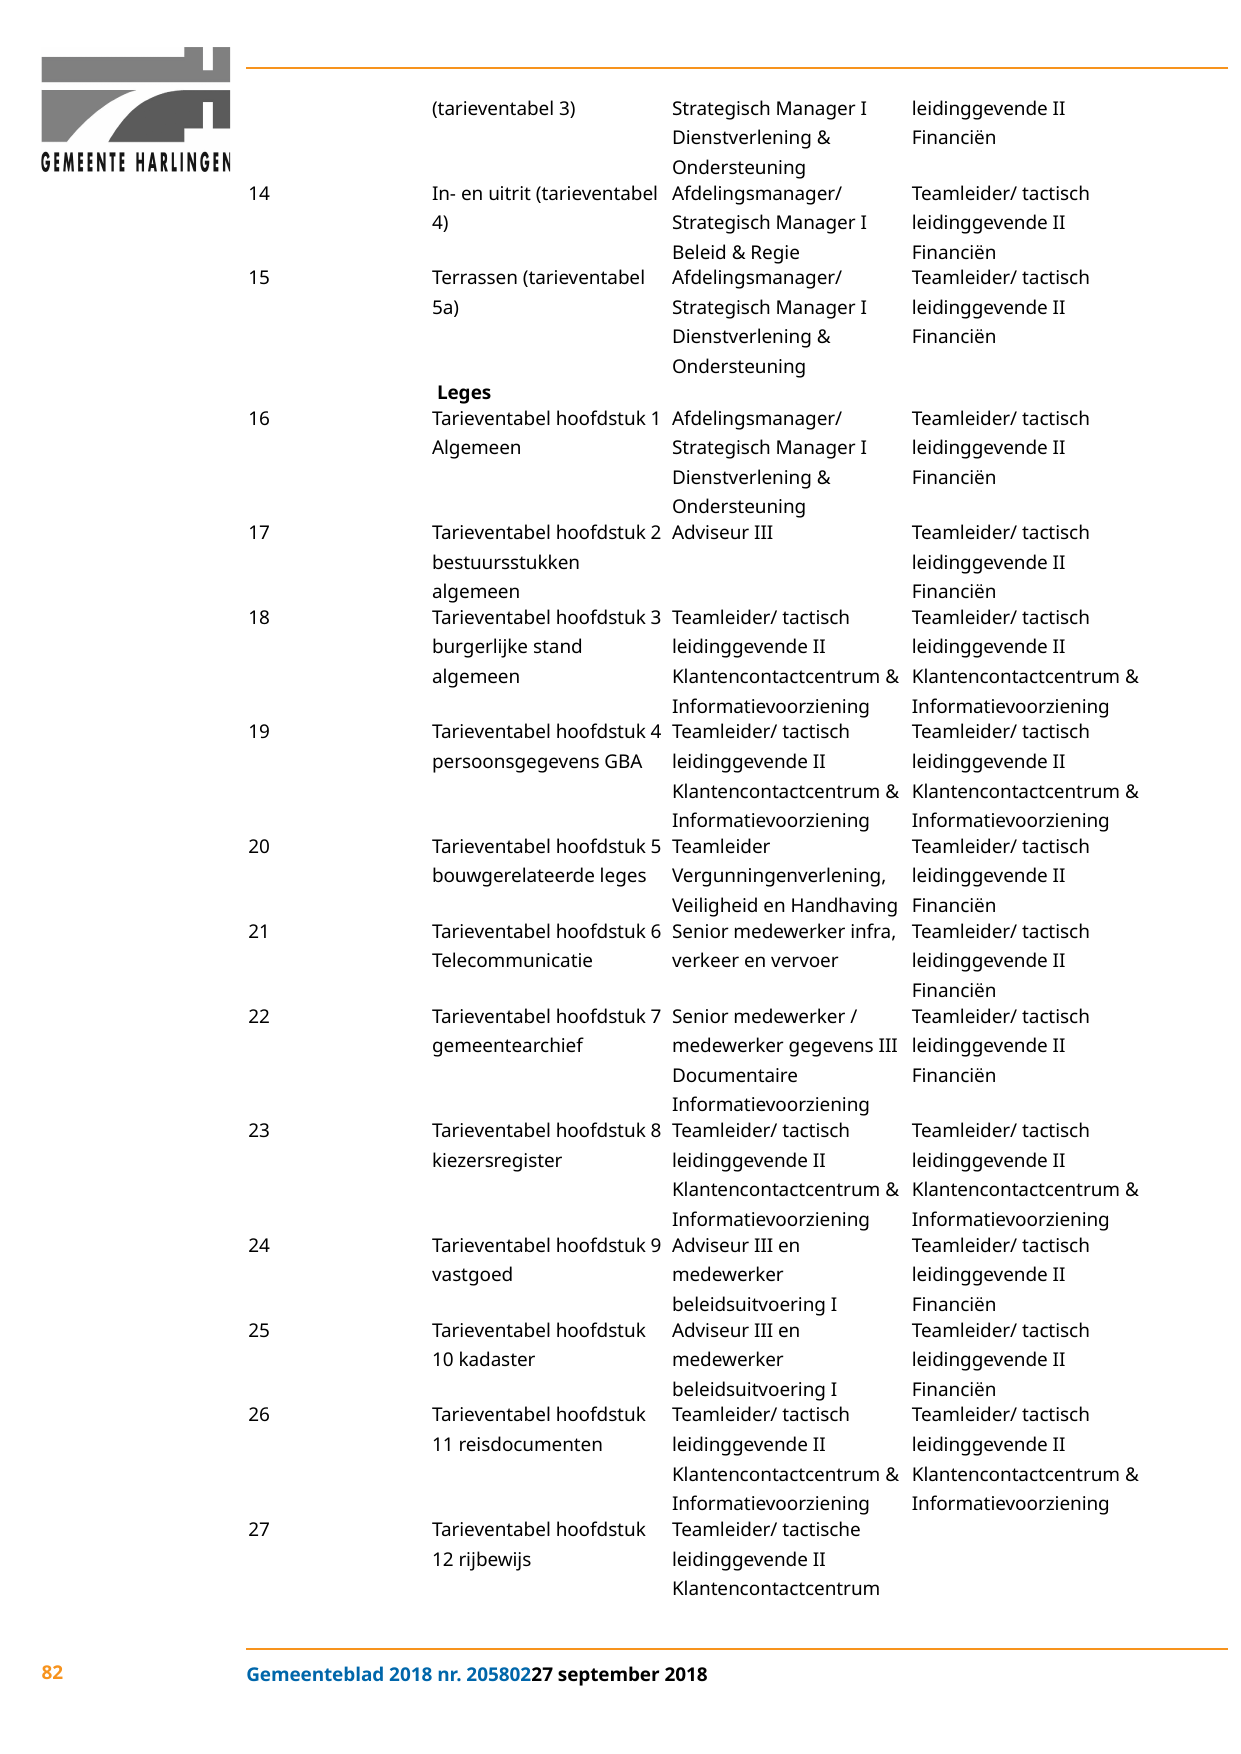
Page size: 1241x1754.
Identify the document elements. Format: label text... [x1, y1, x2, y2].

table_cell Afdelingsmanager/ Strategisch Manager I Beleid & Regie [672, 180, 912, 264]
table_cell Teamleider/ tactisch leidinggevende II Financiën [912, 1232, 1152, 1317]
table_cell 20 [248, 833, 432, 918]
table_cell 19 [248, 719, 432, 833]
table_cell Teamleider Vergunningenverlening, Veiligheid en Handhaving [672, 833, 912, 918]
table_cell (tarieventabel 3) [432, 95, 672, 180]
table_cell Teamleider/ tactisch leidinggevende II Financiën [912, 180, 1152, 264]
table_cell 21 [248, 918, 432, 1003]
table_cell Teamleider/ tactisch leidinggevende II Klantencontactcentrum & Informatievoorziening [672, 1402, 912, 1516]
table_cell Senior medewerker infra, verkeer en vervoer [672, 918, 912, 1003]
table_cell Teamleider/ tactisch leidinggevende II Klantencontactcentrum & Informatievoorziening [672, 604, 912, 719]
table_cell Tarieventabel hoofdstuk 10 kadaster [432, 1317, 672, 1402]
table_cell Teamleider/ tactisch leidinggevende II Klantencontactcentrum & Informatievoorziening [912, 604, 1152, 719]
table_cell Tarieventabel hoofdstuk 7 gemeentearchief [432, 1003, 672, 1117]
table_cell 17 [248, 519, 432, 604]
table_cell leidinggevende II Financiën [912, 95, 1152, 180]
table_cell Tarieventabel hoofdstuk 1 Algemeen [432, 405, 672, 519]
table_cell Teamleider/ tactisch leidinggevende II Klantencontactcentrum & Informatievoorziening [912, 719, 1152, 833]
table_cell Tarieventabel hoofdstuk 5 bouwgerelateerde leges [432, 833, 672, 918]
table_cell Teamleider/ tactisch leidinggevende II Financiën [912, 833, 1152, 918]
table_cell 23 [248, 1118, 432, 1232]
table_cell 24 [248, 1232, 432, 1317]
table_cell Teamleider/ tactisch leidinggevende II Klantencontactcentrum & Informatievoorziening [672, 1118, 912, 1232]
table_cell Teamleider/ tactisch leidinggevende II Financiën [912, 1317, 1152, 1402]
table_cell Tarieventabel hoofdstuk 11 reisdocumenten [432, 1402, 672, 1516]
table_cell 16 [248, 405, 432, 519]
table_cell Tarieventabel hoofdstuk 4 persoonsgegevens GBA [432, 719, 672, 833]
table_cell 18 [248, 604, 432, 719]
table_cell Adviseur III en medewerker beleidsuitvoering I [672, 1232, 912, 1317]
table_cell Tarieventabel hoofdstuk 8 kiezersregister [432, 1118, 672, 1232]
table_cell Teamleider/ tactische leidinggevende II Klantencontactcentrum [672, 1516, 912, 1601]
table_cell Leges [432, 379, 672, 405]
table_cell Tarieventabel hoofdstuk 3 burgerlijke stand algemeen [432, 604, 672, 719]
table_cell [248, 95, 432, 180]
table_cell Teamleider/ tactisch leidinggevende II Financiën [912, 918, 1152, 1003]
table_cell Adviseur III [672, 519, 912, 604]
table_cell Tarieventabel hoofdstuk 9 vastgoed [432, 1232, 672, 1317]
table_cell [248, 379, 432, 405]
table_cell Teamleider/ tactisch leidinggevende II Financiën [912, 1003, 1152, 1117]
table_cell Tarieventabel hoofdstuk 6 Telecommunicatie [432, 918, 672, 1003]
table_cell 14 [248, 180, 432, 264]
table_cell Teamleider/ tactisch leidinggevende II Klantencontactcentrum & Informatievoorziening [912, 1118, 1152, 1232]
table_cell Terrassen (tarieventabel 5a) [432, 265, 672, 379]
table_cell Senior medewerker / medewerker gegevens III Documentaire Informatievoorziening [672, 1003, 912, 1117]
table_cell Strategisch Manager I Dienstverlening & Ondersteuning [672, 95, 912, 180]
table_cell [912, 1516, 1152, 1601]
table_cell [672, 379, 912, 405]
table_cell Teamleider/ tactisch leidinggevende II Klantencontactcentrum & Informatievoorziening [672, 719, 912, 833]
table_cell Teamleider/ tactisch leidinggevende II Klantencontactcentrum & Informatievoorziening [912, 1402, 1152, 1516]
picture [41, 47, 231, 172]
table_cell Adviseur III en medewerker beleidsuitvoering I [672, 1317, 912, 1402]
table_cell 25 [248, 1317, 432, 1402]
table_cell 26 [248, 1402, 432, 1516]
table_cell [912, 379, 1152, 405]
table_cell 27 [248, 1516, 432, 1601]
table_cell Teamleider/ tactisch leidinggevende II Financiën [912, 519, 1152, 604]
table_cell Teamleider/ tactisch leidinggevende II Financiën [912, 405, 1152, 519]
table_cell Afdelingsmanager/ Strategisch Manager I Dienstverlening & Ondersteuning [672, 405, 912, 519]
table_cell Afdelingsmanager/ Strategisch Manager I Dienstverlening & Ondersteuning [672, 265, 912, 379]
table_cell 15 [248, 265, 432, 379]
table_cell Teamleider/ tactisch leidinggevende II Financiën [912, 265, 1152, 379]
table_cell In- en uitrit (tarieventabel 4) [432, 180, 672, 264]
table_cell Tarieventabel hoofdstuk 2 bestuursstukken algemeen [432, 519, 672, 604]
table_cell 22 [248, 1003, 432, 1117]
table_cell Tarieventabel hoofdstuk 12 rijbewijs [432, 1516, 672, 1601]
